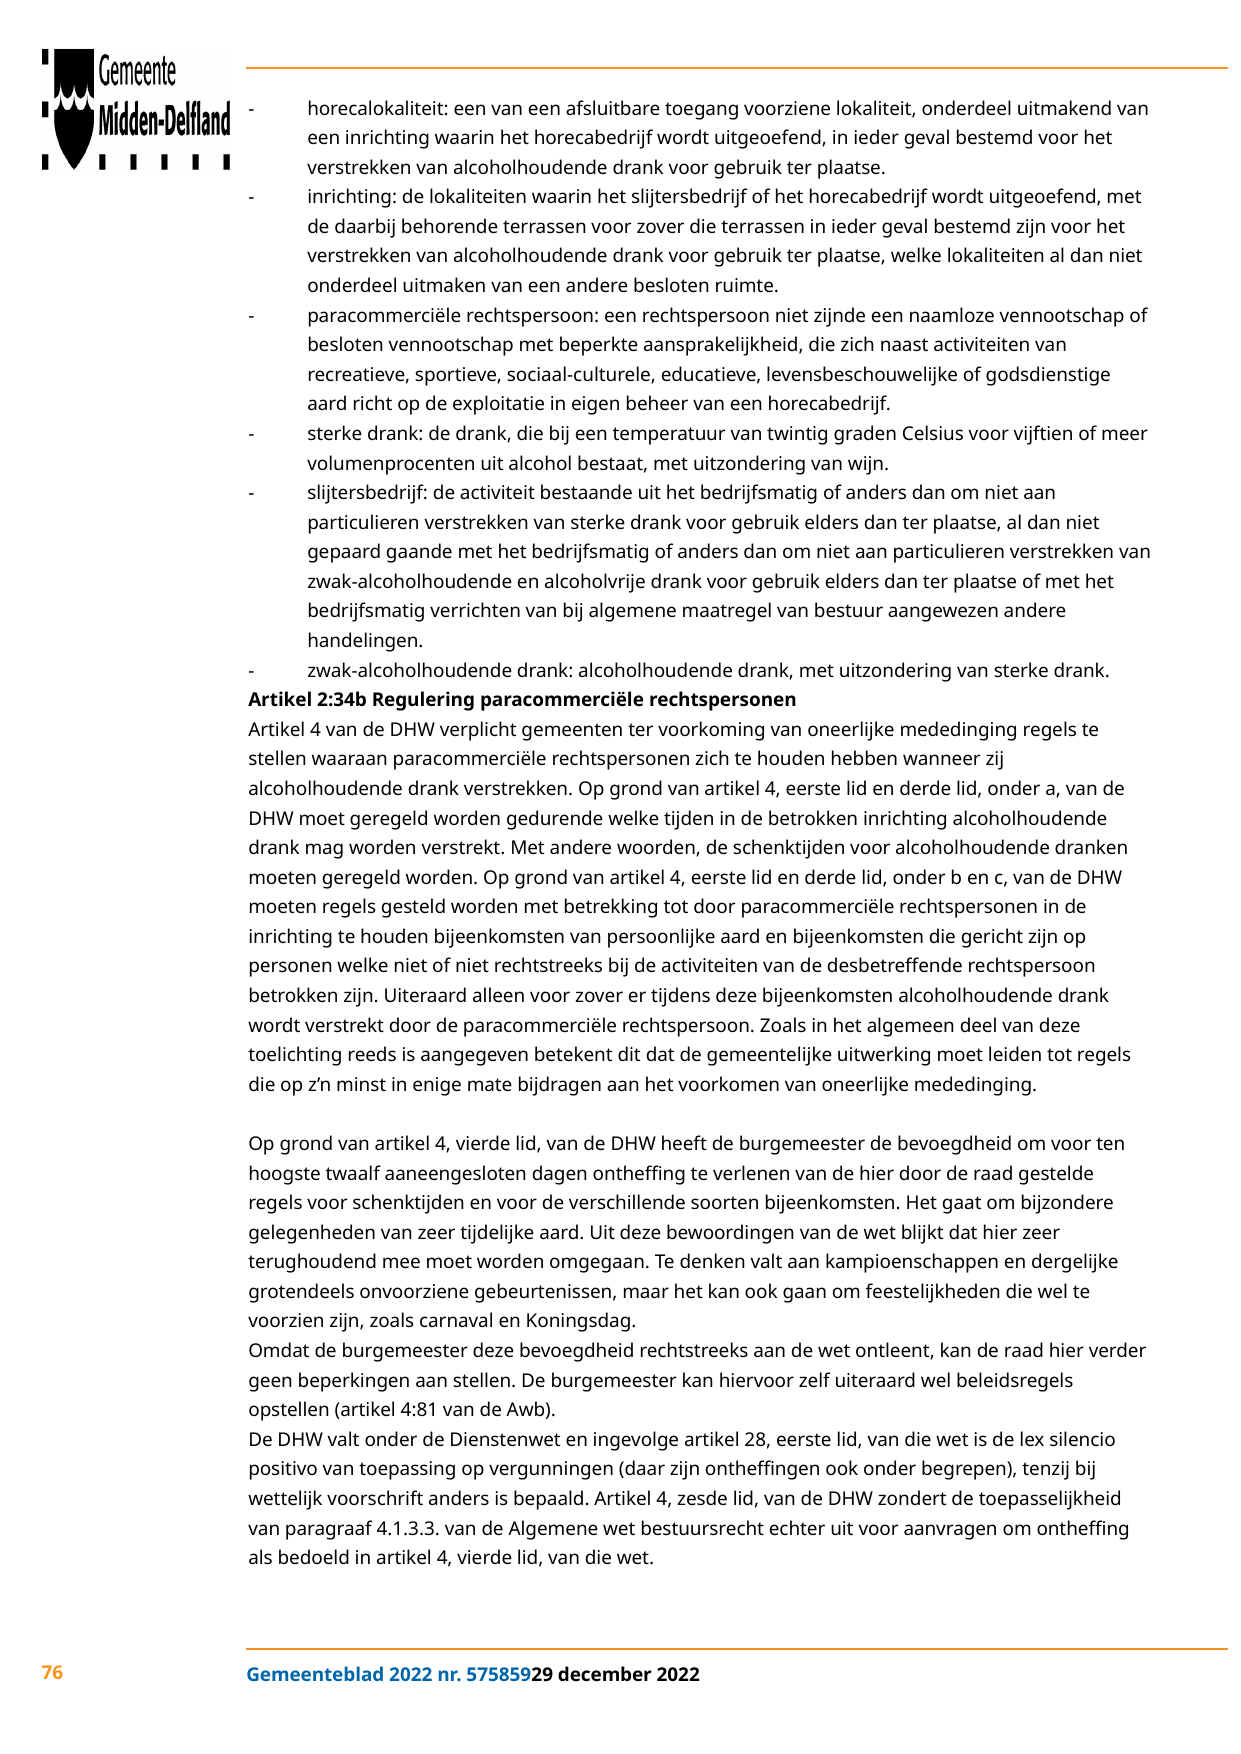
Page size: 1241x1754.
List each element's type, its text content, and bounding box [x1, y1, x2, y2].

text Artikel 4 van de DHW verplicht gemeenten ter voorkoming van oneerlijke mededinging regels te stellen waaraan paracommerciële rechtspersonen zich te houden hebben wanneer zij alcoholhoudende drank verstrekken. Op grond van artikel 4, eerste lid en derde lid, onder a, van de DHW moet geregeld worden gedurende welke tijden in de betrokken inrichting alcoholhoudende drank mag worden verstrekt. Met andere woorden, de schenktijden voor alcoholhoudende dranken moeten geregeld worden. Op grond van artikel 4, eerste lid en derde lid, onder b en c, van de DHW moeten regels gesteld worden met betrekking tot door paracommerciële rechtspersonen in de inrichting te houden bijeenkomsten van persoonlijke aard en bijeenkomsten die gericht zijn op personen welke niet of niet rechtstreeks bij de activiteiten van de desbetreffende rechtspersoon betrokken zijn. Uiteraard alleen voor zover er tijdens deze bijeenkomsten alcoholhoudende drank wordt verstrekt door de paracommerciële rechtspersoon. Zoals in het algemeen deel van deze toelichting reeds is aangegeven betekent dit dat de gemeentelijke uitwerking moet leiden tot regels die op z’n minst in enige mate bijdragen aan het voorkomen van oneerlijke mededinging. [248, 716, 1152, 1097]
text De DHW valt onder de Dienstenwet en ingevolge artikel 28, eerste lid, van die wet is de lex silencio positivo van toepassing op vergunningen (daar zijn ontheffingen ook onder begrepen), tenzij bij wettelijk voorschrift anders is bepaald. Artikel 4, zesde lid, van de DHW zondert de toepasselijkheid van paragraaf 4.1.3.3. van de Algemene wet bestuursrecht echter uit voor aanvragen om ontheffing als bedoeld in artikel 4, vierde lid, van die wet. [248, 1426, 1152, 1570]
text Artikel 2:34b Regulering paracommerciële rechtspersonen [248, 686, 1152, 712]
text Omdat de burgemeester deze bevoegdheid rechtstreeks aan de wet ontleent, kan de raad hier verder geen beperkingen aan stellen. De burgemeester kan hiervoor zelf uiteraard wel beleidsregels opstellen (artikel 4:81 van de Awb). [248, 1337, 1152, 1422]
picture [41, 47, 231, 172]
list horecalokaliteit: een van een afsluitbare toegang voorziene lokaliteit, onderdeel uitmakend van een inrichting waarin het horecabedrijf wordt uitgeoefend, in ieder geval bestemd voor het verstrekken van alcoholhoudende drank voor gebruik ter plaatse. [248, 95, 1152, 180]
list slijtersbedrijf: de activiteit bestaande uit het bedrijfsmatig of anders dan om niet aan particulieren verstrekken van sterke drank voor gebruik elders dan ter plaatse, al dan niet gepaard gaande met het bedrijfsmatig of anders dan om niet aan particulieren verstrekken van zwak-alcoholhoudende en alcoholvrije drank voor gebruik elders dan ter plaatse of met het bedrijfsmatig verrichten van bij algemene maatregel van bestuur aangewezen andere handelingen. [248, 479, 1152, 653]
list zwak-alcoholhoudende drank: alcoholhoudende drank, met uitzondering van sterke drank. [248, 657, 1152, 683]
list paracommerciële rechtspersoon: een rechtspersoon niet zijnde een naamloze vennootschap of besloten vennootschap met beperkte aansprakelijkheid, die zich naast activiteiten van recreatieve, sportieve, sociaal-culturele, educatieve, levensbeschouwelijke of godsdienstige aard richt op de exploitatie in eigen beheer van een horecabedrijf. [248, 302, 1152, 416]
list sterke drank: de drank, die bij een temperatuur van twintig graden Celsius voor vijftien of meer volumenprocenten uit alcohol bestaat, met uitzondering van wijn. [248, 420, 1152, 476]
list inrichting: de lokaliteiten waarin het slijtersbedrijf of het horecabedrijf wordt uitgeoefend, met de daarbij behorende terrassen voor zover die terrassen in ieder geval bestemd zijn voor het verstrekken van alcoholhoudende drank voor gebruik ter plaatse, welke lokaliteiten al dan niet onderdeel uitmaken van een andere besloten ruimte. [248, 183, 1152, 298]
text Op grond van artikel 4, vierde lid, van de DHW heeft de burgemeester de bevoegdheid om voor ten hoogste twaalf aaneengesloten dagen ontheffing te verlenen van de hier door de raad gestelde regels voor schenktijden en voor de verschillende soorten bijeenkomsten. Het gaat om bijzondere gelegenheden van zeer tijdelijke aard. Uit deze bewoordingen van de wet blijkt dat hier zeer terughoudend mee moet worden omgegaan. Te denken valt aan kampioenschappen en dergelijke grotendeels onvoorziene gebeurtenissen, maar het kan ook gaan om feestelijkheden die wel te voorzien zijn, zoals carnaval en Koningsdag. [248, 1130, 1152, 1333]
